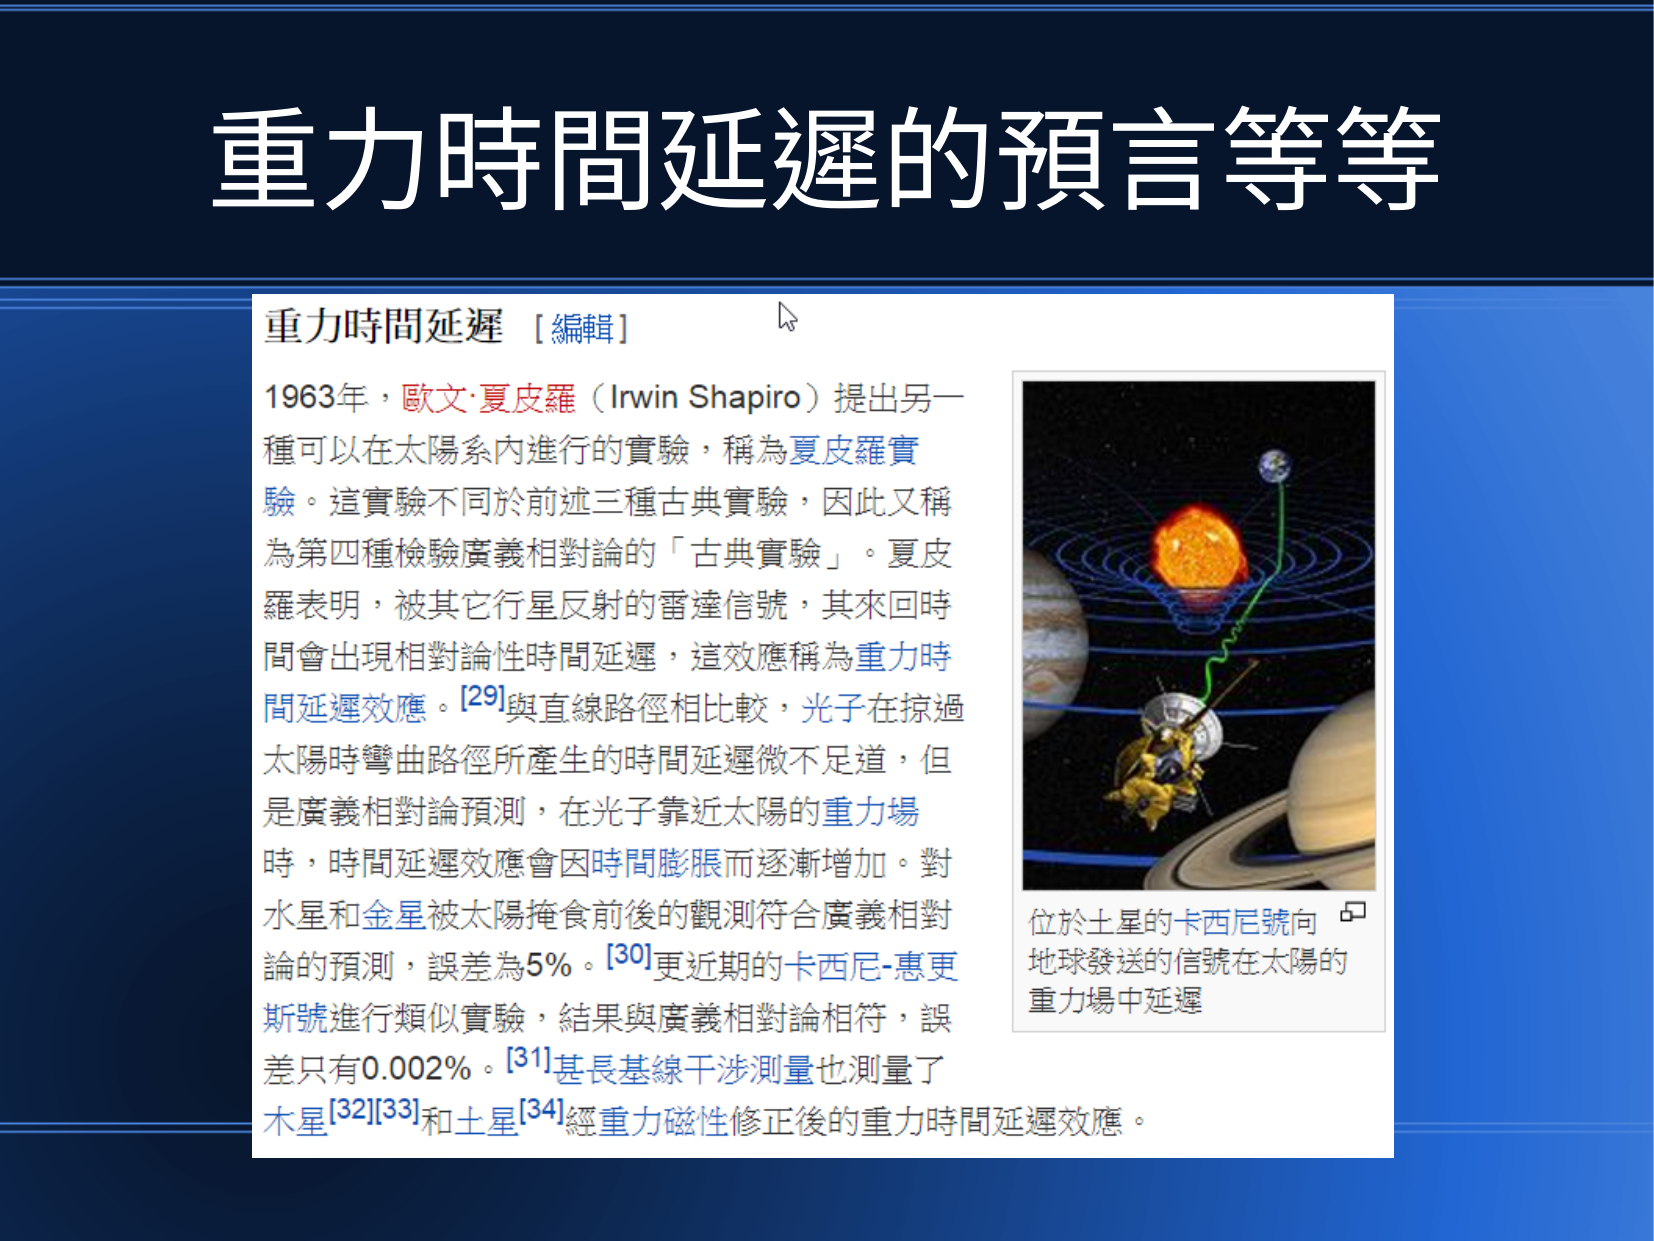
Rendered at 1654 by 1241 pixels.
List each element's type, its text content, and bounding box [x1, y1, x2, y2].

title 重力時間延遲的預言等等 [82, 49, 1571, 257]
picture [0, 0, 1654, 1241]
